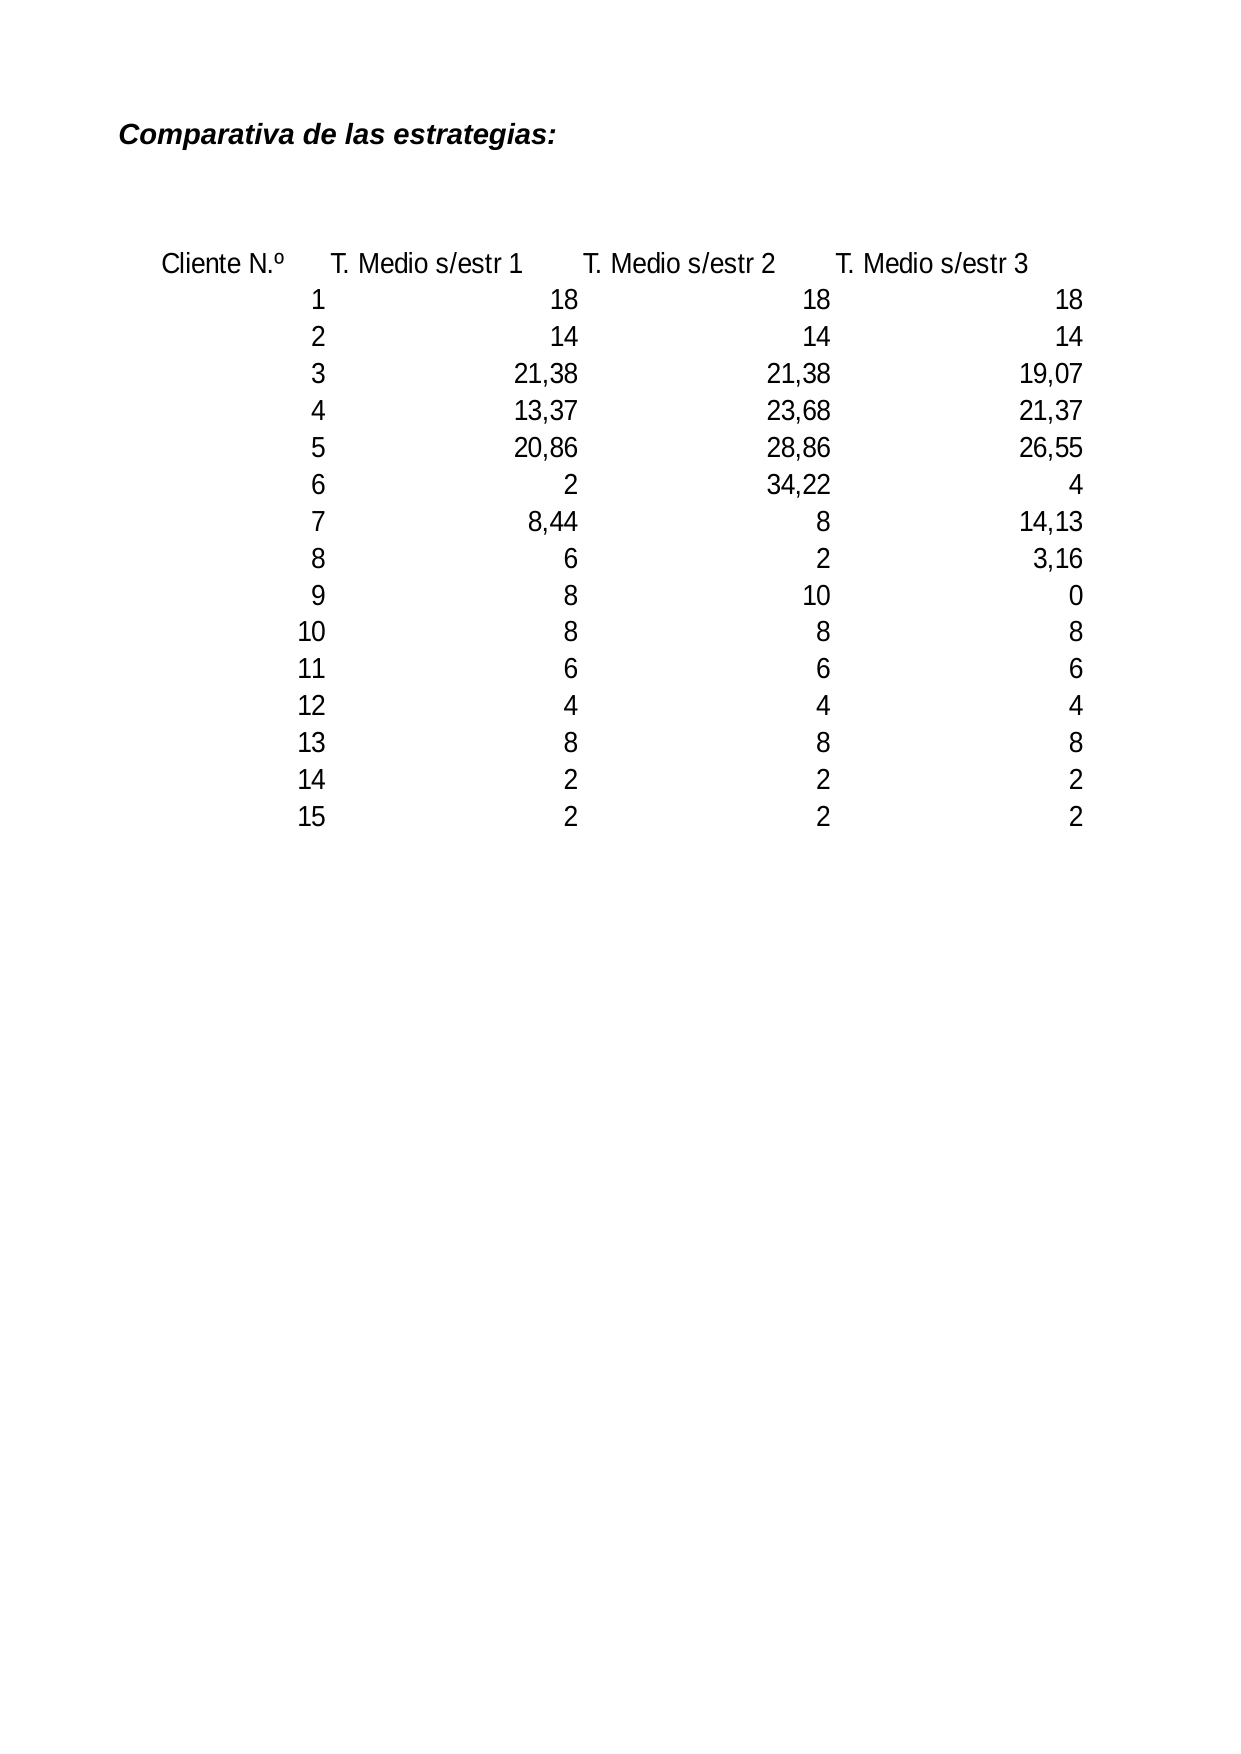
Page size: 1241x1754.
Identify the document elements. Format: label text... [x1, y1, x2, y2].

subtitle Comparativa de las estrategias: [118, 118, 1122, 151]
